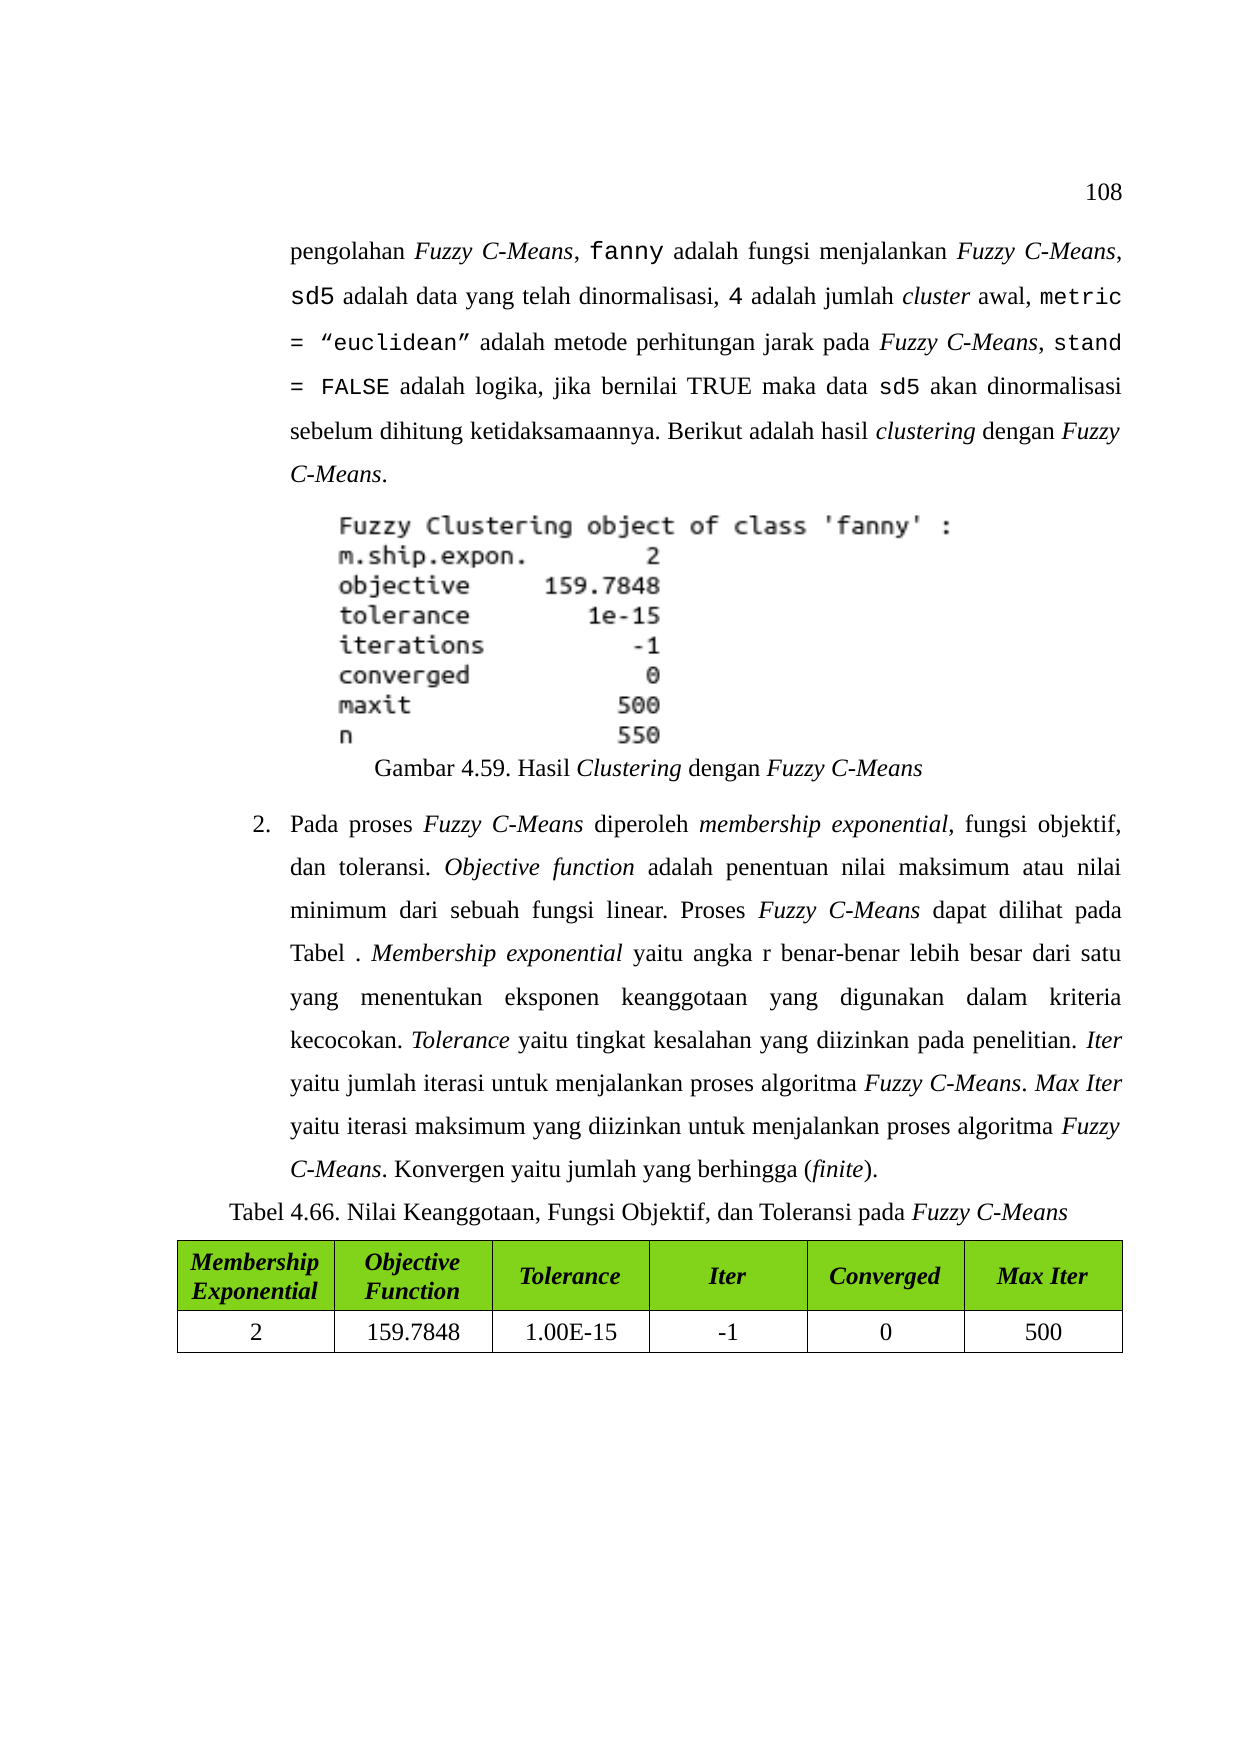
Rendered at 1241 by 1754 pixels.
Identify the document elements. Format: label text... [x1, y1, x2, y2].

table_cell 159.7848 [335, 1311, 492, 1352]
text Tabel 4.66. Nilai Keanggotaan, Fungsi Objektif, dan Toleransi pada Fuzzy C-Means [177, 1197, 1122, 1226]
table_header Converged [808, 1241, 964, 1310]
table_header Iter [650, 1241, 807, 1310]
table_header Max Iter [965, 1241, 1122, 1310]
table_cell 0 [808, 1311, 964, 1352]
list pengolahan Fuzzy C-Means, fanny adalah fungsi menjalankan Fuzzy C-Means, sd5 adalah data yang telah dinormalisasi, 4 adalah jumlah cluster awal, metric = “euclidean” adalah metode perhitungan jarak pada Fuzzy C-Means, stand = FALSE adalah logika, jika bernilai TRUE maka data sd5 akan dinormalisasi sebelum dihitung ketidaksamaannya. Berikut adalah hasil clustering dengan Fuzzy C-Means. [252, 236, 1122, 488]
list Gambar 4.59. Hasil Clustering dengan Fuzzy C-Means [336, 753, 963, 782]
list Pada proses Fuzzy C-Means diperoleh membership exponential, fungsi objektif, dan toleransi. Objective function adalah penentuan nilai maksimum atau nilai minimum dari sebuah fungsi linear. Proses Fuzzy C-Means dapat dilihat pada Tabel . Membership exponential yaitu angka r benar-benar lebih besar dari satu yang menentukan eksponen keanggotaan yang digunakan dalam kriteria kecocokan. Tolerance yaitu tingkat kesalahan yang diizinkan pada penelitian. Iter yaitu jumlah iterasi untuk menjalankan proses algoritma Fuzzy C-Means. Max Iter yaitu iterasi maksimum yang diizinkan untuk menjalankan proses algoritma Fuzzy C-Means. Konvergen yaitu jumlah yang berhingga (finite). [252, 750, 1122, 1183]
table_cell 500 [965, 1311, 1122, 1352]
picture [335, 514, 964, 753]
table_header Objective Function [335, 1241, 492, 1310]
table_cell 1.00E-15 [493, 1311, 649, 1352]
table_header MembershipExponential [178, 1241, 334, 1310]
table_cell -1 [650, 1311, 807, 1352]
table_header Tolerance [493, 1241, 649, 1310]
table_cell 2 [178, 1311, 334, 1352]
